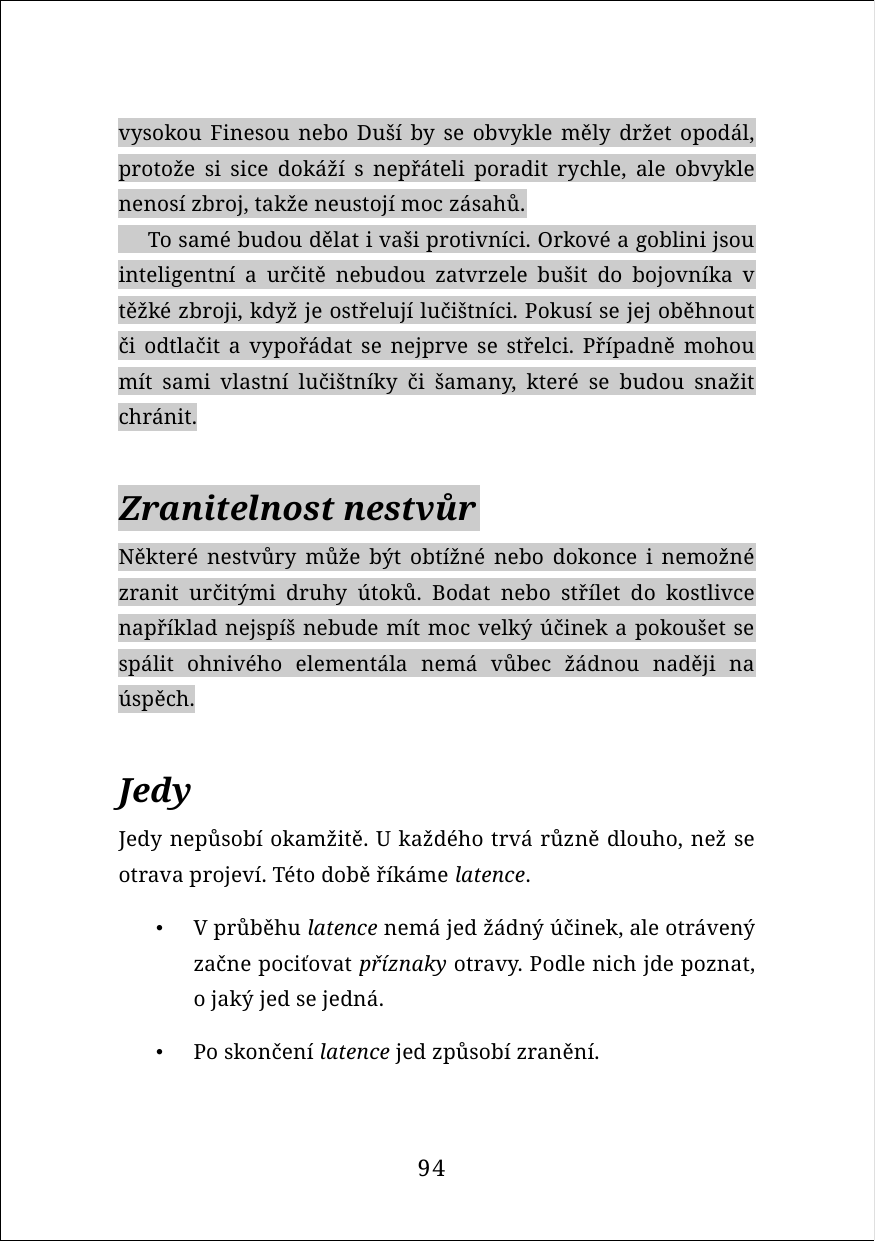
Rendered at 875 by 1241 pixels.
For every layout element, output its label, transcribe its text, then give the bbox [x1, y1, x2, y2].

subtitle Jedy [118, 767, 756, 813]
text vysokou Finesou nebo Duší by se obvykle měly držet opodál, protože si sice dokáží s nepřáteli poradit rychle, ale obvykle nenosí zbroj, takže neustojí moc zásahů. To samé budou dělat i vaši protivníci. Orkové a goblini jsou inteligentní a určitě nebudou zatvrzele bušit do bojovníka v těžké zbroji, když je ostřelují lučištníci. Pokusí se jej oběhnout či odtlačit a vypořádat se nejprve se střelci. Případně mohou mít sami vlastní lučištníky či šamany, které se budou snažit chránit. [118, 118, 756, 431]
text Jedy nepůsobí okamžitě. U každého trvá různě dlouho, než se otrava projeví. Této době říkáme latence. [118, 824, 756, 888]
subtitle Zranitelnost nestvůr [118, 485, 756, 531]
text Některé nestvůry může být obtížné nebo dokonce i nemožné zranit určitými druhy útoků. Bodat nebo střílet do kostlivce například nejspíš nebude mít moc velký účinek a pokoušet se spálit ohnivého elementála nemá vůbec žádnou naději na úspěch. [118, 542, 756, 713]
list V průběhu latence nemá jed žádný účinek, ale otrávený začne pociťovat příznaky otravy. Podle nich jde poznat, o jaký jed se jedná. [156, 913, 756, 1013]
list Po skončení latence jed způsobí zranění. [156, 1037, 756, 1066]
